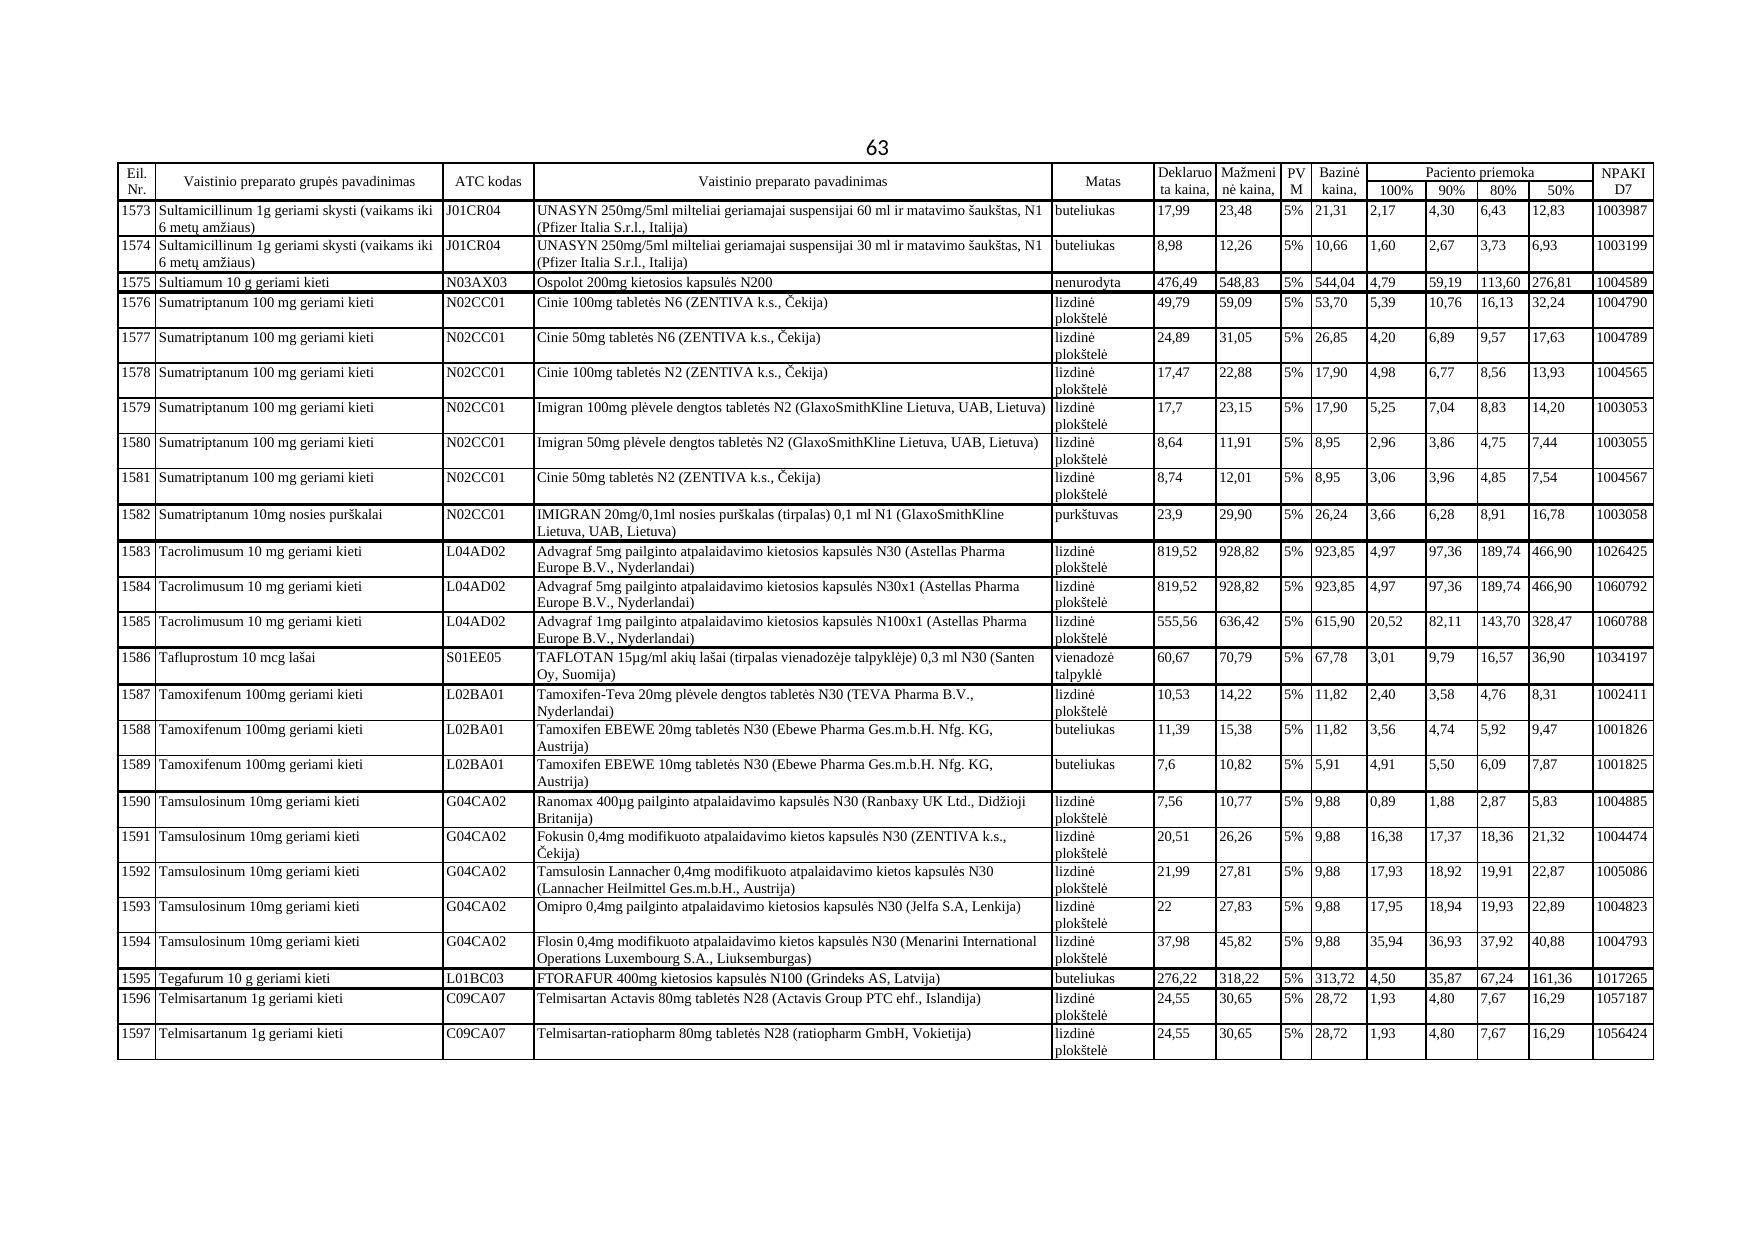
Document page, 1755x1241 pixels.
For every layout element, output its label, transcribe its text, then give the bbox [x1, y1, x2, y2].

table_cell 5% [1282, 613, 1311, 646]
table_cell Sumatriptanum 100 mg geriami kieti [156, 294, 442, 327]
table_cell Tamsulosinum 10mg geriami kieti [156, 863, 442, 897]
table_cell 5% [1282, 686, 1311, 719]
table_cell 1575 [119, 274, 155, 290]
table_cell TAFLOTAN 15µg/ml akių lašai (tirpalas vienadozėje talpyklėje) 0,3 ml N30 (Santen Oy, Suomija) [535, 649, 1051, 683]
table_cell 1003058 [1594, 506, 1653, 539]
table_cell Flosin 0,4mg modifikuoto atpalaidavimo kietos kapsulės N30 (Menarini International Operations Luxembourg S.A., Liuksemburgas) [535, 933, 1051, 967]
table_cell 9,88 [1312, 933, 1366, 967]
table_cell lizdinė plokštelė [1053, 1025, 1153, 1058]
table_cell 16,13 [1478, 294, 1528, 327]
table_cell 6,09 [1478, 756, 1528, 790]
table_cell 1,88 [1427, 793, 1477, 826]
table_cell 22,89 [1530, 898, 1592, 932]
table_cell 24,55 [1155, 990, 1215, 1023]
table_cell 12,83 [1530, 202, 1592, 235]
table_cell 1004885 [1594, 793, 1653, 826]
table_cell Sultamicillinum 1g geriami skysti (vaikams iki 6 metų amžiaus) [156, 202, 442, 235]
table_cell S01EE05 [444, 649, 533, 683]
table_cell 30,65 [1217, 1025, 1280, 1058]
table_cell 14,22 [1217, 686, 1280, 719]
table_cell Tamoxifen-Teva 20mg plėvele dengtos tabletės N30 (TEVA Pharma B.V., Nyderlandai) [535, 686, 1051, 719]
table_cell 6,43 [1478, 202, 1528, 235]
table_cell 9,57 [1478, 329, 1528, 362]
table_cell 1597 [119, 1025, 155, 1058]
table_cell UNASYN 250mg/5ml milteliai geriamajai suspensijai 30 ml ir matavimo šaukštas, N1 (Pfizer Italia S.r.l., Italija) [535, 237, 1051, 271]
table_cell 5% [1282, 364, 1311, 397]
table_cell 10,77 [1217, 793, 1280, 826]
table_cell 1004789 [1594, 329, 1653, 362]
table_cell 318,22 [1217, 970, 1280, 987]
table_cell 5% [1282, 828, 1311, 861]
table_cell 15,38 [1217, 721, 1280, 754]
table_cell 548,83 [1217, 274, 1280, 290]
table_cell 555,56 [1155, 613, 1215, 646]
table_cell 49,79 [1155, 294, 1215, 327]
table_cell Omipro 0,4mg pailginto atpalaidavimo kietosios kapsulės N30 (Jelfa S.A, Lenkija) [535, 898, 1051, 932]
table_cell N03AX03 [444, 274, 533, 290]
table_cell 1003987 [1594, 202, 1653, 235]
table_cell 45,82 [1217, 933, 1280, 967]
table_cell FTORAFUR 400mg kietosios kapsulės N100 (Grindeks AS, Latvija) [535, 970, 1051, 987]
table_cell L04AD02 [444, 578, 533, 611]
table_cell Cinie 100mg tabletės N2 (ZENTIVA k.s., Čekija) [535, 364, 1051, 397]
table_cell 17,90 [1312, 399, 1366, 432]
table_cell L01BC03 [444, 970, 533, 987]
table_cell 1593 [119, 898, 155, 932]
table_cell 36,93 [1427, 933, 1477, 967]
table_cell 30,65 [1217, 990, 1280, 1023]
table_cell Telmisartanum 1g geriami kieti [156, 990, 442, 1023]
table_cell 615,90 [1312, 613, 1366, 646]
table_cell 1060788 [1594, 613, 1653, 646]
table_cell 5% [1282, 202, 1311, 235]
table_cell 5% [1282, 863, 1311, 897]
table_cell 5,92 [1478, 721, 1528, 754]
table_cell 8,91 [1478, 506, 1528, 539]
table_cell 1004474 [1594, 828, 1653, 861]
table_cell 67,24 [1478, 970, 1528, 987]
table_cell 4,76 [1478, 686, 1528, 719]
table_cell 8,83 [1478, 399, 1528, 432]
table_cell 1,60 [1368, 237, 1425, 271]
table_cell 1004565 [1594, 364, 1653, 397]
table_cell 7,56 [1155, 793, 1215, 826]
table_cell Ranomax 400µg pailginto atpalaidavimo kapsulės N30 (Ranbaxy UK Ltd., Didžioji Britanija) [535, 793, 1051, 826]
table_cell L02BA01 [444, 721, 533, 754]
table_cell 1004567 [1594, 469, 1653, 503]
table_cell 819,52 [1155, 543, 1215, 576]
table_cell 22 [1155, 898, 1215, 932]
table_cell 10,76 [1427, 294, 1477, 327]
table_cell 50% [1530, 182, 1592, 199]
table_cell 1588 [119, 721, 155, 754]
table_header Vaistinio preparato pavadinimas [535, 164, 1051, 199]
table_cell 4,97 [1368, 543, 1425, 576]
table_cell 1004790 [1594, 294, 1653, 327]
table_cell 80% [1478, 182, 1528, 199]
table_cell 189,74 [1478, 543, 1528, 576]
table_cell 13,93 [1530, 364, 1592, 397]
table_cell N02CC01 [444, 434, 533, 467]
table_header PVM [1282, 164, 1311, 199]
table_cell 19,93 [1478, 898, 1528, 932]
table_cell N02CC01 [444, 399, 533, 432]
table_cell 328,47 [1530, 613, 1592, 646]
table_cell 1596 [119, 990, 155, 1023]
table_cell 9,88 [1312, 828, 1366, 861]
table_cell 5,50 [1427, 756, 1477, 790]
table_cell 4,30 [1427, 202, 1477, 235]
table_cell N02CC01 [444, 364, 533, 397]
table_cell 28,72 [1312, 1025, 1366, 1058]
table_cell 923,85 [1312, 578, 1366, 611]
table_cell 26,85 [1312, 329, 1366, 362]
table_cell Sumatriptanum 100 mg geriami kieti [156, 434, 442, 467]
table_cell 113,60 [1478, 274, 1528, 290]
table_cell 1057187 [1594, 990, 1653, 1023]
table_cell 9,47 [1530, 721, 1592, 754]
table_cell 53,70 [1312, 294, 1366, 327]
table_cell N02CC01 [444, 506, 533, 539]
table_cell 6,77 [1427, 364, 1477, 397]
table_cell 97,36 [1427, 543, 1477, 576]
table_cell 8,31 [1530, 686, 1592, 719]
table_cell 23,15 [1217, 399, 1280, 432]
table_cell 161,36 [1530, 970, 1592, 987]
table_cell 1003053 [1594, 399, 1653, 432]
table_cell 28,72 [1312, 990, 1366, 1023]
table_cell 0,89 [1368, 793, 1425, 826]
table_cell 4,50 [1368, 970, 1425, 987]
table_cell 5% [1282, 990, 1311, 1023]
table_cell 1577 [119, 329, 155, 362]
table_cell 1586 [119, 649, 155, 683]
table_cell 9,88 [1312, 793, 1366, 826]
table_cell 1060792 [1594, 578, 1653, 611]
table_cell 1573 [119, 202, 155, 235]
table_cell Tacrolimusum 10 mg geriami kieti [156, 613, 442, 646]
table_cell 5% [1282, 721, 1311, 754]
table_cell 8,98 [1155, 237, 1215, 271]
table_cell 17,95 [1368, 898, 1425, 932]
table_cell 7,54 [1530, 469, 1592, 503]
table_cell 1001825 [1594, 756, 1653, 790]
table_cell Telmisartan-ratiopharm 80mg tabletės N28 (ratiopharm GmbH, Vokietija) [535, 1025, 1051, 1058]
table_cell 1585 [119, 613, 155, 646]
table_cell 8,95 [1312, 469, 1366, 503]
table_cell Tamsulosinum 10mg geriami kieti [156, 828, 442, 861]
table_cell Tamsulosin Lannacher 0,4mg modifikuoto atpalaidavimo kietos kapsulės N30 (Lannacher Heilmittel Ges.m.b.H., Austrija) [535, 863, 1051, 897]
table_cell nenurodyta [1053, 274, 1153, 290]
table_cell J01CR04 [444, 237, 533, 271]
table_cell buteliukas [1053, 721, 1153, 754]
table_cell 17,47 [1155, 364, 1215, 397]
table_cell 16,78 [1530, 506, 1592, 539]
table_cell 5% [1282, 898, 1311, 932]
table_cell 5% [1282, 578, 1311, 611]
table_cell 16,57 [1478, 649, 1528, 683]
table_cell Tafluprostum 10 mcg lašai [156, 649, 442, 683]
table_cell Sultiamum 10 g geriami kieti [156, 274, 442, 290]
table_cell 5% [1282, 933, 1311, 967]
table_cell 29,90 [1217, 506, 1280, 539]
table_cell 18,94 [1427, 898, 1477, 932]
table_cell 1017265 [1594, 970, 1653, 987]
table_cell lizdinė plokštelė [1053, 469, 1153, 503]
table_cell Tamsulosinum 10mg geriami kieti [156, 898, 442, 932]
table_header Vaistinio preparato grupės pavadinimas [156, 164, 442, 199]
table_cell 24,89 [1155, 329, 1215, 362]
table_cell 923,85 [1312, 543, 1366, 576]
table_cell 1576 [119, 294, 155, 327]
table_cell 143,70 [1478, 613, 1528, 646]
table_cell N02CC01 [444, 469, 533, 503]
table_cell 12,01 [1217, 469, 1280, 503]
table_cell 4,20 [1368, 329, 1425, 362]
table_cell 10,66 [1312, 237, 1366, 271]
table_cell 16,29 [1530, 1025, 1592, 1058]
table_cell 31,05 [1217, 329, 1280, 362]
table_cell Sumatriptanum 100 mg geriami kieti [156, 469, 442, 503]
table_cell lizdinė plokštelė [1053, 294, 1153, 327]
table_header Bazinė kaina, Lt [1312, 164, 1366, 199]
table_cell Telmisartanum 1g geriami kieti [156, 1025, 442, 1058]
table_cell Sumatriptanum 100 mg geriami kieti [156, 364, 442, 397]
table_cell 5% [1282, 1025, 1311, 1058]
table_cell 17,7 [1155, 399, 1215, 432]
table_cell G04CA02 [444, 898, 533, 932]
table_cell G04CA02 [444, 828, 533, 861]
table_cell 7,87 [1530, 756, 1592, 790]
table_cell 37,92 [1478, 933, 1528, 967]
table_cell 82,11 [1427, 613, 1477, 646]
table_cell L02BA01 [444, 686, 533, 719]
table_cell 97,36 [1427, 578, 1477, 611]
table_cell 8,56 [1478, 364, 1528, 397]
table_cell 928,82 [1217, 543, 1280, 576]
table_cell 59,19 [1427, 274, 1477, 290]
table_cell J01CR04 [444, 202, 533, 235]
table_cell 2,67 [1427, 237, 1477, 271]
table_cell 1026425 [1594, 543, 1653, 576]
table_cell 5% [1282, 434, 1311, 467]
table_cell 37,98 [1155, 933, 1215, 967]
table_cell 18,36 [1478, 828, 1528, 861]
table_cell 27,81 [1217, 863, 1280, 897]
table_cell 5% [1282, 329, 1311, 362]
table_cell 928,82 [1217, 578, 1280, 611]
table_cell 9,88 [1312, 898, 1366, 932]
table_cell lizdinė plokštelė [1053, 863, 1153, 897]
table_cell buteliukas [1053, 202, 1153, 235]
table_cell Tamoxifenum 100mg geriami kieti [156, 721, 442, 754]
table_cell Cinie 50mg tabletės N2 (ZENTIVA k.s., Čekija) [535, 469, 1051, 503]
table_cell 1579 [119, 399, 155, 432]
table_header Eil. Nr. [119, 164, 155, 199]
table_cell 5% [1282, 970, 1311, 987]
table_cell 6,93 [1530, 237, 1592, 271]
table_cell 2,96 [1368, 434, 1425, 467]
table_cell 7,04 [1427, 399, 1477, 432]
table_cell 11,82 [1312, 721, 1366, 754]
table_cell 17,93 [1368, 863, 1425, 897]
table_cell 16,38 [1368, 828, 1425, 861]
table_cell lizdinė plokštelė [1053, 578, 1153, 611]
table_cell Imigran 50mg plėvele dengtos tabletės N2 (GlaxoSmithKline Lietuva, UAB, Lietuva) [535, 434, 1051, 467]
table_cell 5% [1282, 237, 1311, 271]
table_cell 1004823 [1594, 898, 1653, 932]
table_cell 19,91 [1478, 863, 1528, 897]
table_cell 18,92 [1427, 863, 1477, 897]
table_cell 1581 [119, 469, 155, 503]
table_cell 1004589 [1594, 274, 1653, 290]
table_cell 4,80 [1427, 1025, 1477, 1058]
table_cell 5,39 [1368, 294, 1425, 327]
table_cell Imigran 100mg plėvele dengtos tabletės N2 (GlaxoSmithKline Lietuva, UAB, Lietuva) [535, 399, 1051, 432]
table_cell Cinie 50mg tabletės N6 (ZENTIVA k.s., Čekija) [535, 329, 1051, 362]
table_cell 1584 [119, 578, 155, 611]
table_cell 276,22 [1155, 970, 1215, 987]
table_cell lizdinė plokštelė [1053, 399, 1153, 432]
table_cell Tamoxifen EBEWE 10mg tabletės N30 (Ebewe Pharma Ges.m.b.H. Nfg. KG, Austrija) [535, 756, 1051, 790]
table_cell 4,98 [1368, 364, 1425, 397]
table_cell 5,91 [1312, 756, 1366, 790]
table_cell 70,79 [1217, 649, 1280, 683]
table_cell lizdinė plokštelė [1053, 686, 1153, 719]
table_cell Advagraf 5mg pailginto atpalaidavimo kietosios kapsulės N30x1 (Astellas Pharma Europe B.V., Nyderlandai) [535, 578, 1051, 611]
table_cell lizdinė plokštelė [1053, 543, 1153, 576]
table_cell Sultamicillinum 1g geriami skysti (vaikams iki 6 metų amžiaus) [156, 237, 442, 271]
table_cell 10,53 [1155, 686, 1215, 719]
table_cell 466,90 [1530, 543, 1592, 576]
table_cell 1034197 [1594, 649, 1653, 683]
table_cell 3,96 [1427, 469, 1477, 503]
table_cell lizdinė plokštelė [1053, 990, 1153, 1023]
table_cell 636,42 [1217, 613, 1280, 646]
table_cell 1592 [119, 863, 155, 897]
table_cell 4,97 [1368, 578, 1425, 611]
table_cell lizdinė plokštelė [1053, 793, 1153, 826]
table_cell 5% [1282, 756, 1311, 790]
table_cell buteliukas [1053, 970, 1153, 987]
table_cell buteliukas [1053, 756, 1153, 790]
table_cell 27,83 [1217, 898, 1280, 932]
table_cell 59,09 [1217, 294, 1280, 327]
table_cell 7,67 [1478, 1025, 1528, 1058]
table_cell 1004793 [1594, 933, 1653, 967]
table_header ATC kodas [444, 164, 533, 199]
table_cell 7,67 [1478, 990, 1528, 1023]
table_cell 40,88 [1530, 933, 1592, 967]
table_cell Telmisartan Actavis 80mg tabletės N28 (Actavis Group PTC ehf., Islandija) [535, 990, 1051, 1023]
table_cell 12,26 [1217, 237, 1280, 271]
table_cell 1578 [119, 364, 155, 397]
table_cell IMIGRAN 20mg/0,1ml nosies purškalas (tirpalas) 0,1 ml N1 (GlaxoSmithKline Lietuva, UAB, Lietuva) [535, 506, 1051, 539]
table_cell Tamoxifenum 100mg geriami kieti [156, 686, 442, 719]
table_cell 16,29 [1530, 990, 1592, 1023]
table_cell 6,89 [1427, 329, 1477, 362]
table_cell 4,80 [1427, 990, 1477, 1023]
table_cell 8,64 [1155, 434, 1215, 467]
table_cell G04CA02 [444, 863, 533, 897]
table_cell 5% [1282, 793, 1311, 826]
table_cell 4,85 [1478, 469, 1528, 503]
table_cell 1589 [119, 756, 155, 790]
table_cell 21,31 [1312, 202, 1366, 235]
table_cell 5% [1282, 274, 1311, 290]
table_cell 9,79 [1427, 649, 1477, 683]
table_cell 5% [1282, 399, 1311, 432]
table_cell Advagraf 1mg pailginto atpalaidavimo kietosios kapsulės N100x1 (Astellas Pharma Europe B.V., Nyderlandai) [535, 613, 1051, 646]
table_cell lizdinė plokštelė [1053, 364, 1153, 397]
table_cell 276,81 [1530, 274, 1592, 290]
table_cell 90% [1427, 182, 1477, 199]
table_cell 11,39 [1155, 721, 1215, 754]
table_cell 3,56 [1368, 721, 1425, 754]
table_cell 3,66 [1368, 506, 1425, 539]
table_cell 23,48 [1217, 202, 1280, 235]
table_cell 3,01 [1368, 649, 1425, 683]
table_cell 2,87 [1478, 793, 1528, 826]
table_cell 544,04 [1312, 274, 1366, 290]
table_cell 14,20 [1530, 399, 1592, 432]
table_cell lizdinė plokštelė [1053, 898, 1153, 932]
table_cell 35,94 [1368, 933, 1425, 967]
table_cell 189,74 [1478, 578, 1528, 611]
table_cell 4,75 [1478, 434, 1528, 467]
table_cell Tamoxifenum 100mg geriami kieti [156, 756, 442, 790]
table_cell 3,73 [1478, 237, 1528, 271]
table_cell buteliukas [1053, 237, 1153, 271]
table_cell 1003199 [1594, 237, 1653, 271]
table_cell 22,88 [1217, 364, 1280, 397]
table_cell 3,86 [1427, 434, 1477, 467]
table_cell 819,52 [1155, 578, 1215, 611]
table_cell 17,63 [1530, 329, 1592, 362]
table_cell 7,6 [1155, 756, 1215, 790]
table_cell 17,99 [1155, 202, 1215, 235]
table_cell lizdinė plokštelė [1053, 329, 1153, 362]
table_cell G04CA02 [444, 793, 533, 826]
table_cell 20,52 [1368, 613, 1425, 646]
table_cell 8,95 [1312, 434, 1366, 467]
table_cell lizdinė plokštelė [1053, 828, 1153, 861]
table_cell Tegafurum 10 g geriami kieti [156, 970, 442, 987]
table_cell 5% [1282, 469, 1311, 503]
table_cell 1005086 [1594, 863, 1653, 897]
table_cell 1001826 [1594, 721, 1653, 754]
table_cell 1595 [119, 970, 155, 987]
table_cell 8,74 [1155, 469, 1215, 503]
table_cell 26,26 [1217, 828, 1280, 861]
table_cell 100% [1368, 182, 1425, 199]
table_cell C09CA07 [444, 990, 533, 1023]
table_cell C09CA07 [444, 1025, 533, 1058]
table_cell 2,17 [1368, 202, 1425, 235]
table_cell 1591 [119, 828, 155, 861]
table_cell 466,90 [1530, 578, 1592, 611]
table_cell 3,58 [1427, 686, 1477, 719]
table_cell Sumatriptanum 100 mg geriami kieti [156, 329, 442, 362]
table_header NPAKID7 [1594, 164, 1653, 199]
table_cell 1002411 [1594, 686, 1653, 719]
table_cell 35,87 [1427, 970, 1477, 987]
table_cell 2,40 [1368, 686, 1425, 719]
table_cell 10,82 [1217, 756, 1280, 790]
table_header Paciento priemoka [1368, 164, 1592, 180]
table_cell L04AD02 [444, 613, 533, 646]
table_cell lizdinė plokštelė [1053, 434, 1153, 467]
table_cell 20,51 [1155, 828, 1215, 861]
table_cell 22,87 [1530, 863, 1592, 897]
table_cell G04CA02 [444, 933, 533, 967]
table_cell lizdinė plokštelė [1053, 613, 1153, 646]
table_cell 36,90 [1530, 649, 1592, 683]
table_cell Sumatriptanum 10mg nosies purškalai [156, 506, 442, 539]
table_cell Ospolot 200mg kietosios kapsulės N200 [535, 274, 1051, 290]
table_cell 6,28 [1427, 506, 1477, 539]
table_cell 1574 [119, 237, 155, 271]
table_header Mažmeninė kaina, Lt [1217, 164, 1280, 199]
table_cell 4,74 [1427, 721, 1477, 754]
table_cell 5% [1282, 506, 1311, 539]
table_cell purkštuvas [1053, 506, 1153, 539]
table_cell Tamsulosinum 10mg geriami kieti [156, 933, 442, 967]
table_cell 1580 [119, 434, 155, 467]
table_cell 21,99 [1155, 863, 1215, 897]
table_cell 1582 [119, 506, 155, 539]
table_cell N02CC01 [444, 329, 533, 362]
table_header Deklaruota kaina, Lt [1155, 164, 1215, 199]
table_cell UNASYN 250mg/5ml milteliai geriamajai suspensijai 60 ml ir matavimo šaukštas, N1 (Pfizer Italia S.r.l., Italija) [535, 202, 1051, 235]
table_cell 1,93 [1368, 1025, 1425, 1058]
table_cell 23,9 [1155, 506, 1215, 539]
table_cell 5% [1282, 543, 1311, 576]
table_cell 1587 [119, 686, 155, 719]
table_cell 11,91 [1217, 434, 1280, 467]
table_cell 26,24 [1312, 506, 1366, 539]
table_cell 17,37 [1427, 828, 1477, 861]
table_cell 21,32 [1530, 828, 1592, 861]
table_cell 1,93 [1368, 990, 1425, 1023]
table_cell 1583 [119, 543, 155, 576]
table_cell 1590 [119, 793, 155, 826]
table_cell 9,88 [1312, 863, 1366, 897]
table_cell 1056424 [1594, 1025, 1653, 1058]
table_cell 17,90 [1312, 364, 1366, 397]
table_cell L02BA01 [444, 756, 533, 790]
table_cell 1594 [119, 933, 155, 967]
table_cell 67,78 [1312, 649, 1366, 683]
table_cell Sumatriptanum 100 mg geriami kieti [156, 399, 442, 432]
table_cell 4,79 [1368, 274, 1425, 290]
table_cell 24,55 [1155, 1025, 1215, 1058]
table_cell 476,49 [1155, 274, 1215, 290]
table_cell 5% [1282, 294, 1311, 327]
table_cell Cinie 100mg tabletės N6 (ZENTIVA k.s., Čekija) [535, 294, 1051, 327]
table_cell 5,83 [1530, 793, 1592, 826]
table_cell Fokusin 0,4mg modifikuoto atpalaidavimo kietos kapsulės N30 (ZENTIVA k.s., Čekija) [535, 828, 1051, 861]
table_cell Tacrolimusum 10 mg geriami kieti [156, 543, 442, 576]
table_cell 1003055 [1594, 434, 1653, 467]
table_cell N02CC01 [444, 294, 533, 327]
table_cell Tamoxifen EBEWE 20mg tabletės N30 (Ebewe Pharma Ges.m.b.H. Nfg. KG, Austrija) [535, 721, 1051, 754]
table_cell 5,25 [1368, 399, 1425, 432]
table_header Matas [1053, 164, 1153, 199]
table_cell vienadozė talpyklė [1053, 649, 1153, 683]
table_cell 5% [1282, 649, 1311, 683]
table_cell 4,91 [1368, 756, 1425, 790]
table_cell Tacrolimusum 10 mg geriami kieti [156, 578, 442, 611]
table_cell 313,72 [1312, 970, 1366, 987]
table_cell 32,24 [1530, 294, 1592, 327]
table_cell Advagraf 5mg pailginto atpalaidavimo kietosios kapsulės N30 (Astellas Pharma Europe B.V., Nyderlandai) [535, 543, 1051, 576]
table_cell L04AD02 [444, 543, 533, 576]
table_cell 60,67 [1155, 649, 1215, 683]
table_cell lizdinė plokštelė [1053, 933, 1153, 967]
table_cell 3,06 [1368, 469, 1425, 503]
table_cell 7,44 [1530, 434, 1592, 467]
table_cell Tamsulosinum 10mg geriami kieti [156, 793, 442, 826]
table_cell 11,82 [1312, 686, 1366, 719]
